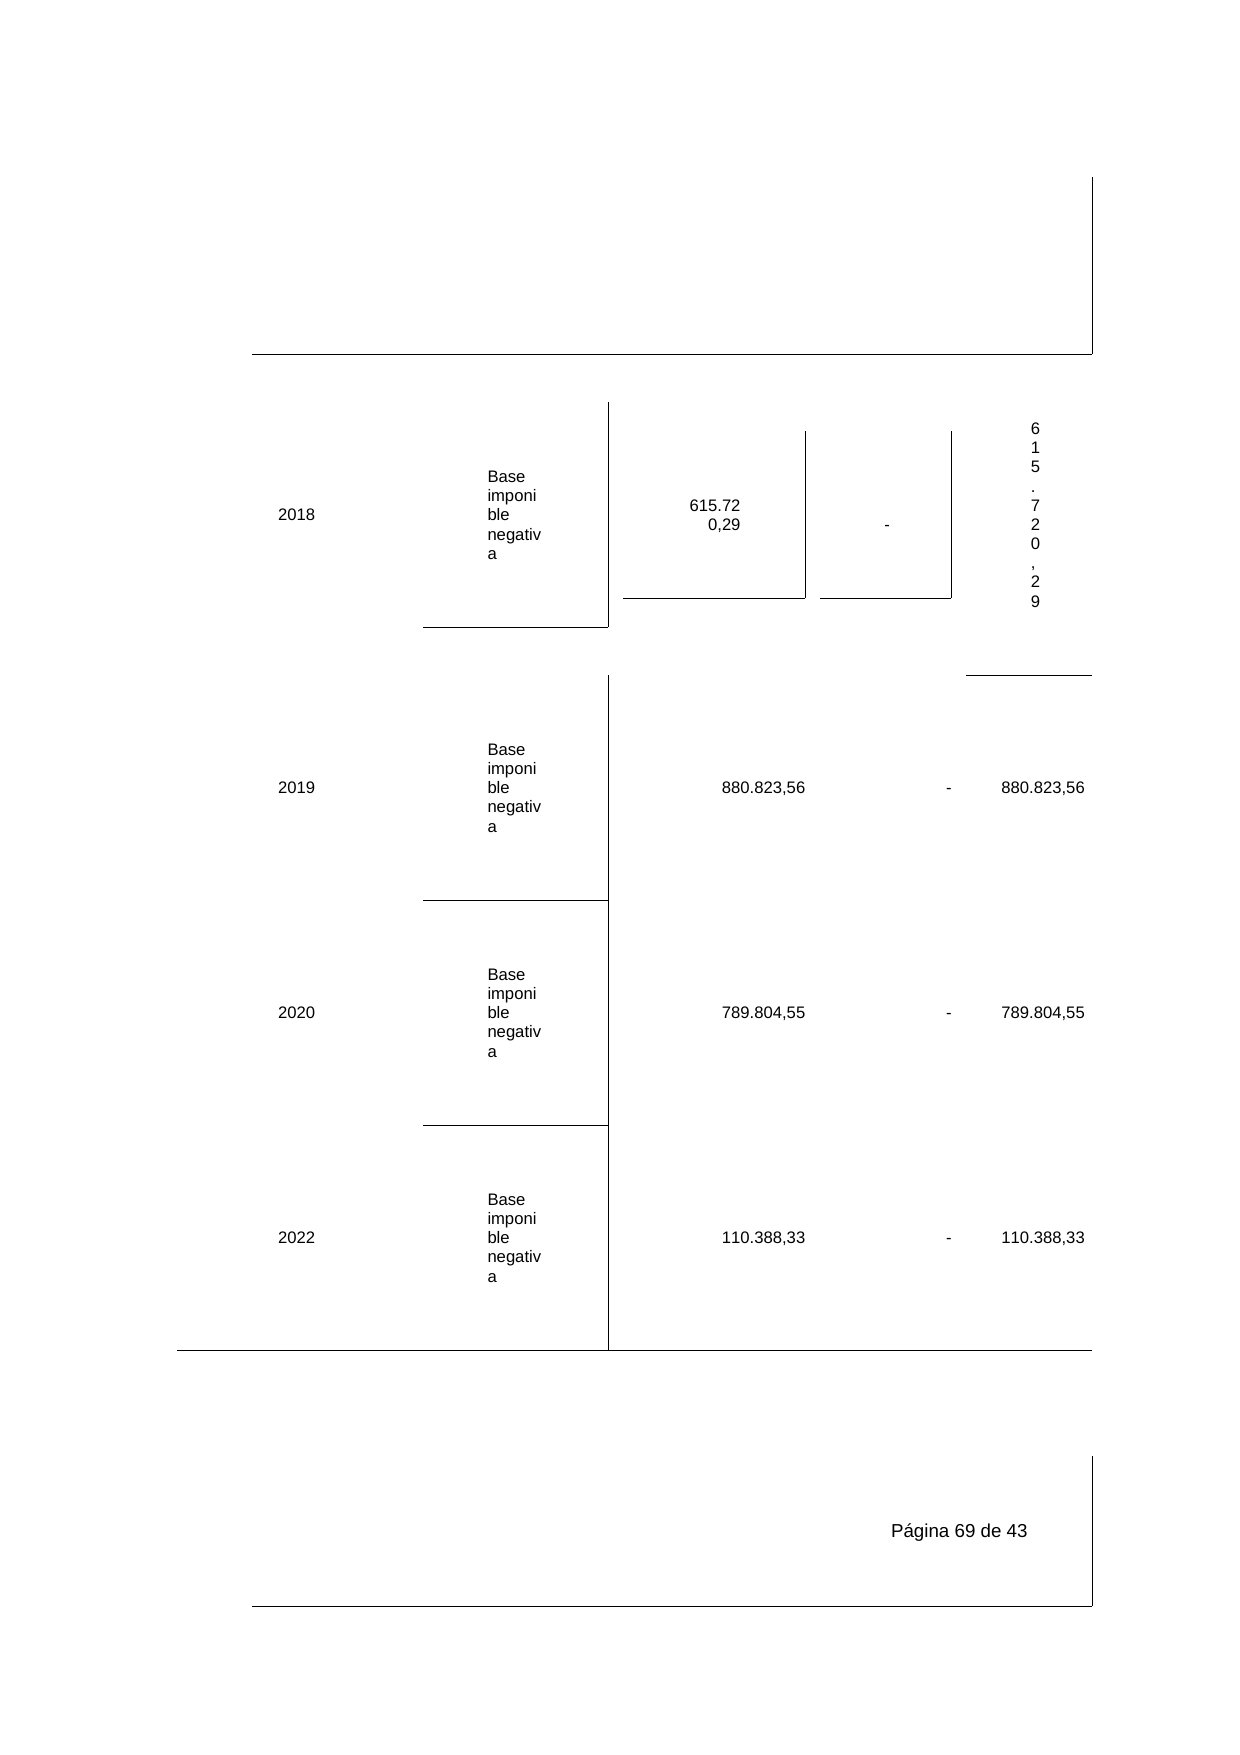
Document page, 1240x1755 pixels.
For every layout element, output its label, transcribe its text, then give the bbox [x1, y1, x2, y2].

table_cell - [812, 900, 958, 1125]
table_cell Base imponible negativa [415, 354, 616, 675]
table_cell 2019 [177, 675, 415, 900]
table_cell Base imponible negativa [415, 1125, 608, 1350]
table_cell 880.823,56 [959, 675, 1092, 900]
table_cell [609, 1125, 616, 1350]
table_cell 789.804,55 [959, 900, 1092, 1125]
table_cell 110.388,33 [959, 1125, 1092, 1350]
table_cell 615.720,29 [959, 354, 1092, 675]
table_cell 789.804,55 [616, 900, 812, 1125]
table_cell [609, 675, 616, 900]
table_cell Base imponible negativa [415, 900, 608, 1125]
table_cell 2018 [177, 354, 415, 675]
table_cell 2020 [177, 900, 415, 1125]
table_cell 880.823,56 [616, 675, 812, 900]
table_cell 2022 [177, 1125, 415, 1350]
table_cell Base imponible negativa [415, 675, 608, 900]
table_cell 615.720,29 [616, 354, 812, 675]
table_cell - [812, 354, 958, 675]
table_cell 110.388,33 [616, 1125, 812, 1350]
table_cell - [812, 1125, 958, 1350]
table_cell [609, 900, 616, 1125]
table_cell - [812, 675, 958, 900]
